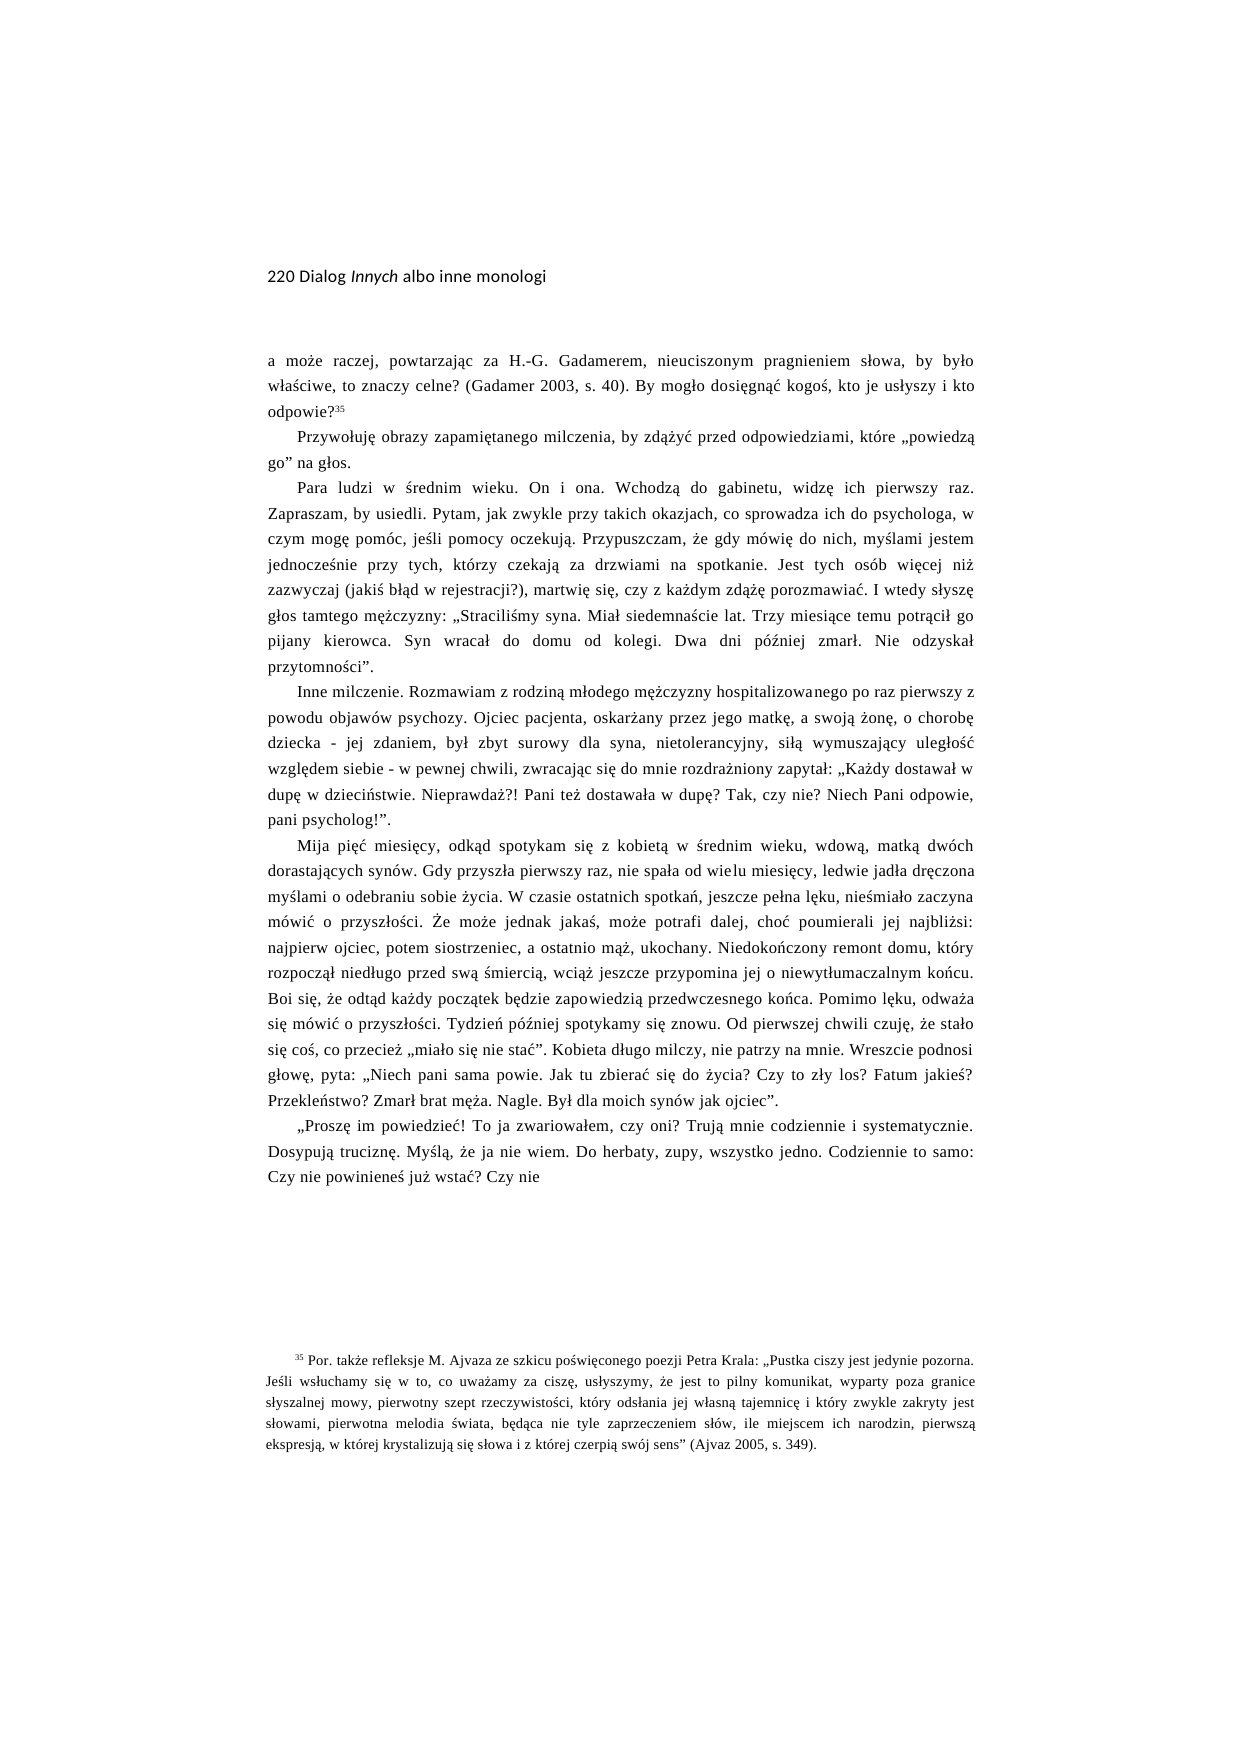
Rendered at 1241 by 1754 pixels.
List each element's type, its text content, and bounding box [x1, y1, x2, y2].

text Mija pięć miesięcy, odkąd spotykam się z kobietą w średnim wieku, wdową, matką dwóch dorastających synów. Gdy przyszła pierwszy raz, nie spała od wie­lu miesięcy, ledwie jadła dręczona myślami o odebraniu sobie życia. W czasie ostatnich spotkań, jeszcze pełna lęku, nieśmiało zaczyna mówić o przyszłości. Że może jednak jakaś, może potrafi dalej, choć poumierali jej najbliżsi: najpierw ojciec, potem siostrzeniec, a ostatnio mąż, ukochany. Niedokończony remont domu, który rozpoczął niedługo przed swą śmiercią, wciąż jeszcze przypomina jej o niewytłumaczalnym końcu. Boi się, że odtąd każdy początek będzie zapo­wiedzią przedwczesnego końca. Pomimo lęku, odważa się mówić o przyszłości. Tydzień później spotykamy się znowu. Od pierwszej chwili czuję, że stało się coś, co przecież „miało się nie stać”. Kobieta długo milczy, nie patrzy na mnie. Wreszcie podnosi głowę, pyta: „Niech pani sama powie. Jak tu zbierać się do życia? Czy to zły los? Fatum jakieś? Przekleństwo? Zmarł brat męża. Nagle. Był dla moich synów jak ojciec”. [268, 831, 975, 1111]
text 220 Dialog Innych albo inne monologi [267, 268, 606, 286]
text Inne milczenie. Rozmawiam z rodziną młodego mężczyzny hospitalizowa­nego po raz pierwszy z powodu objawów psychozy. Ojciec pacjenta, oskarżany przez jego matkę, a swoją żonę, o chorobę dziecka - jej zdaniem, był zbyt su­rowy dla syna, nietolerancyjny, siłą wymuszający uległość względem siebie - w pewnej chwili, zwracając się do mnie rozdrażniony zapytał: „Każdy dostawał w dupę w dzieciństwie. Nieprawdaż?! Pani też dostawała w dupę? Tak, czy nie? Niech Pani odpowie, pani psycholog!”. [268, 677, 975, 831]
text Przywołuję obrazy zapamiętanego milczenia, by zdążyć przed odpowiedzia­mi, które „powiedzą go” na głos. [268, 422, 975, 473]
text Para ludzi w średnim wieku. On i ona. Wchodzą do gabinetu, widzę ich pierwszy raz. Zapraszam, by usiedli. Pytam, jak zwykle przy takich okazjach, co sprowadza ich do psychologa, w czym mogę pomóc, jeśli pomocy oczekują. Przypuszczam, że gdy mówię do nich, myślami jestem jednocześnie przy tych, którzy czekają za drzwiami na spotkanie. Jest tych osób więcej niż zazwyczaj (ja­kiś błąd w rejestracji?), martwię się, czy z każdym zdążę porozmawiać. I wtedy słyszę głos tamtego mężczyzny: „Straciliśmy syna. Miał siedemnaście lat. Trzy miesiące temu potrącił go pijany kierowca. Syn wracał do domu od kolegi. Dwa dni później zmarł. Nie odzyskał przytomności”. [268, 473, 975, 677]
text 35 Por. także refleksje M. Ajvaza ze szkicu poświęconego poezji Petra Krala: „Pustka ciszy jest jedynie pozorna. Jeśli wsłuchamy się w to, co uważamy za ciszę, usłyszymy, że jest to pilny komunikat, wyparty poza granice słyszalnej mowy, pierwotny szept rzeczywistości, który odsłania jej własną tajemnicę i który zwykle zakryty jest słowami, pierwotna melodia świata, będąca nie tyle zaprzeczeniem słów, ile miejscem ich narodzin, pierwszą ekspresją, w której krystalizują się słowa i z której czerpią swój sens” (Ajvaz 2005, s. 349). [266, 1348, 977, 1453]
text „Proszę im powiedzieć! To ja zwariowałem, czy oni? Trują mnie codziennie i systematycznie. Dosypują truciznę. Myślą, że ja nie wiem. Do herbaty, zupy, wszystko jedno. Codziennie to samo: Czy nie powinieneś już wstać? Czy nie [268, 1111, 975, 1188]
text a może raczej, powtarzając za H.-G. Gadamerem, nieuciszonym pragnieniem słowa, by było właściwe, to znaczy celne? (Gadamer 2003, s. 40). By mogło do­sięgnąć kogoś, kto je usłyszy i kto odpowie?35 [268, 346, 975, 422]
